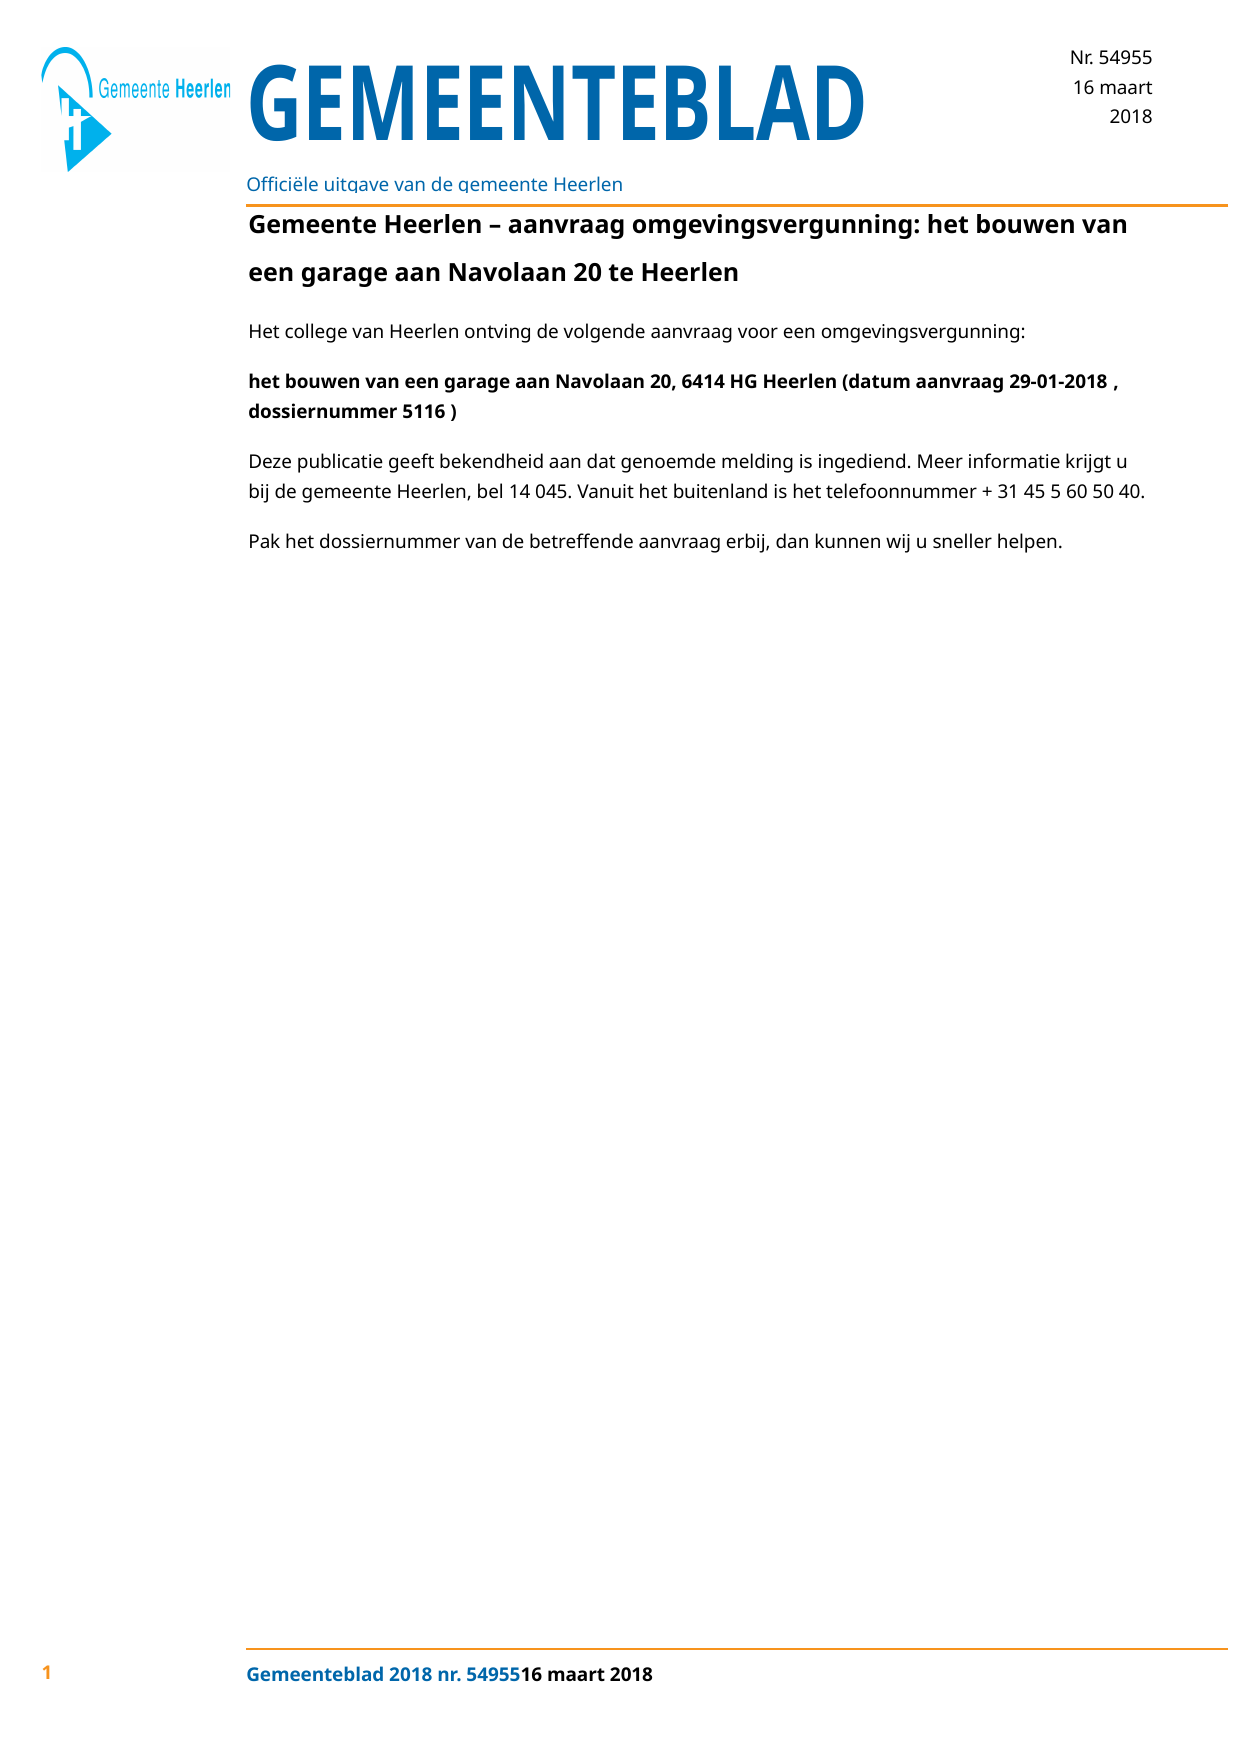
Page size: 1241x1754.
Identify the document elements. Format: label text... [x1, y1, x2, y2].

picture [41, 47, 231, 172]
text Deze publicatie geeft bekendheid aan dat genoemde melding is ingediend. Meer informatie krijgt u bij de gemeente Heerlen, bel 14 045. Vanuit het buitenland is het telefoonnummer + 31 45 5 60 50 40. [248, 448, 1152, 504]
text Het college van Heerlen ontving de volgende aanvraag voor een omgevingsvergunning: [248, 318, 1152, 344]
picture [41, 47, 58, 70]
text het bouwen van een garage aan Navolaan 20, 6414 HG Heerlen (datum aanvraag 29-01-2018 , dossiernummer 5116 ) [248, 368, 1152, 424]
text Pak het dossiernummer van de betreffende aanvraag erbij, dan kunnen wij u sneller helpen. [248, 528, 1152, 554]
text Gemeente Heerlen – aanvraag omgevingsvergunning: het bouwen van een garage aan Navolaan 20 te Heerlen [248, 207, 1152, 288]
